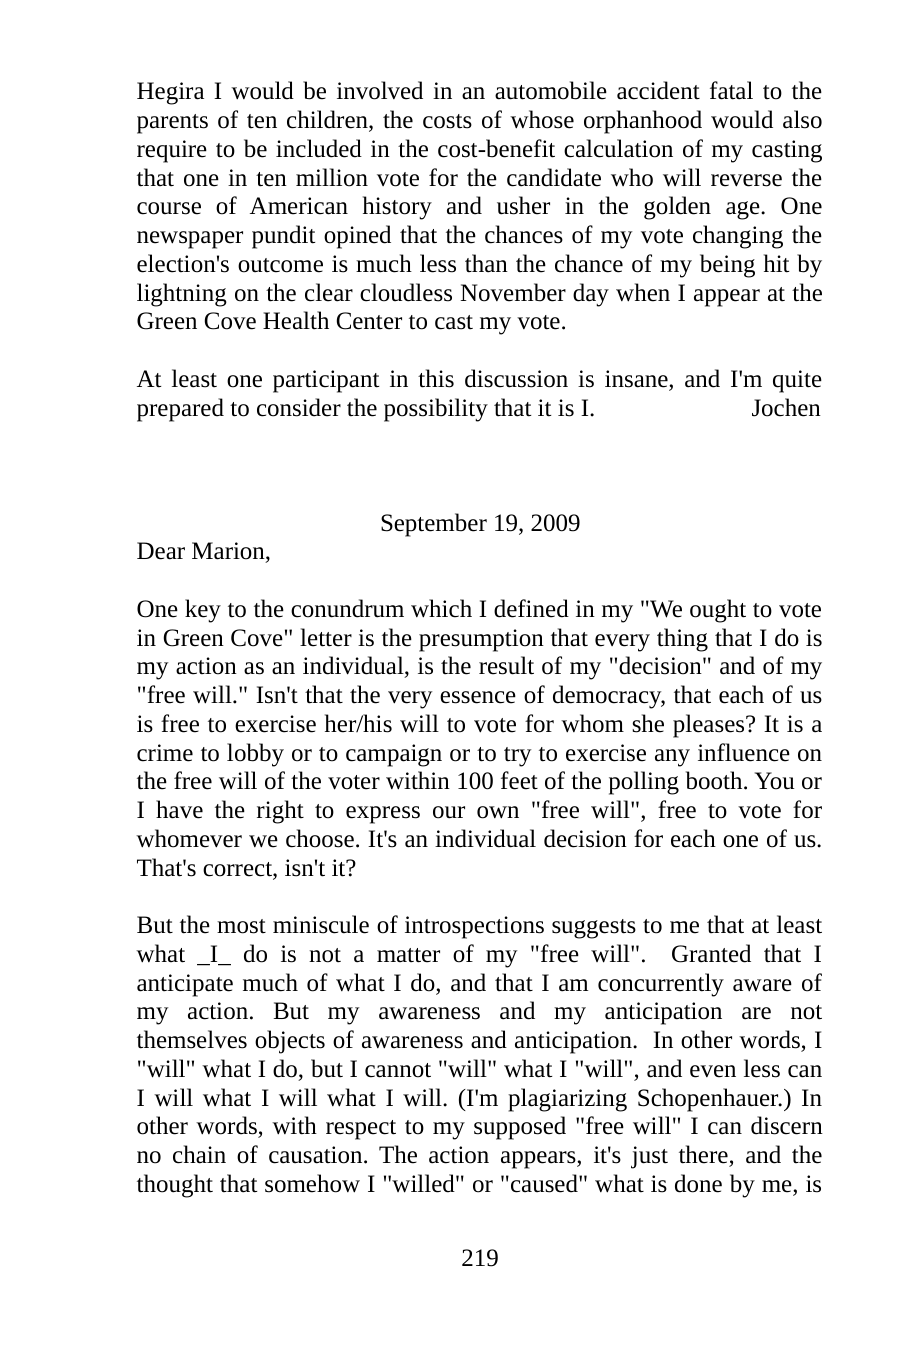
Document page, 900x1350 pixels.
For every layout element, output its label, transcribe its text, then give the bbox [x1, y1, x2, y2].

text Hegira I would be involved in an automobile accident fatal to the parents of ten children, the costs of whose orphanhood would also require to be included in the cost-benefit calculation of my casting that one in ten million vote for the candidate who will reverse the course of American history and usher in the golden age. One newspaper pundit opined that the chances of my vote changing the election's outcome is much less than the chance of my being hit by lightning on the clear cloudless November day when I appear at the Green Cove Health Center to cast my vote. [136, 76, 823, 335]
text At least one participant in this discussion is insane, and I'm quite prepared to consider the possibility that it is I. Jochen [136, 364, 823, 421]
text Dear Marion, [136, 536, 823, 565]
text September 19, 2009 [136, 508, 823, 536]
text But the most miniscule of introspections suggests to me that at least what _I_ do is not a matter of my "free will". Granted that I anticipate much of what I do, and that I am concurrently aware of my action. But my awareness and my anticipation are not themselves objects of awareness and anticipation. In other words, I "will" what I do, but I cannot "will" what I "will", and even less can I will what I will what I will. (I'm plagiarizing Schopenhauer.) In other words, with respect to my supposed "free will" I can discern no chain of causation. The action appears, it's just there, and the thought that somehow I "willed" or "caused" what is done by me, is [136, 910, 823, 1198]
text One key to the conundrum which I defined in my "We ought to vote in Green Cove" letter is the presumption that every thing that I do is my action as an individual, is the result of my "decision" and of my "free will." Isn't that the very essence of democracy, that each of us is free to exercise her/his will to vote for whom she pleases? It is a crime to lobby or to campaign or to try to exercise any influence on the free will of the voter within 100 feet of the polling booth. You or I have the right to express our own "free will", free to vote for whomever we choose. It's an individual decision for each one of us. That's correct, isn't it? [136, 594, 823, 881]
